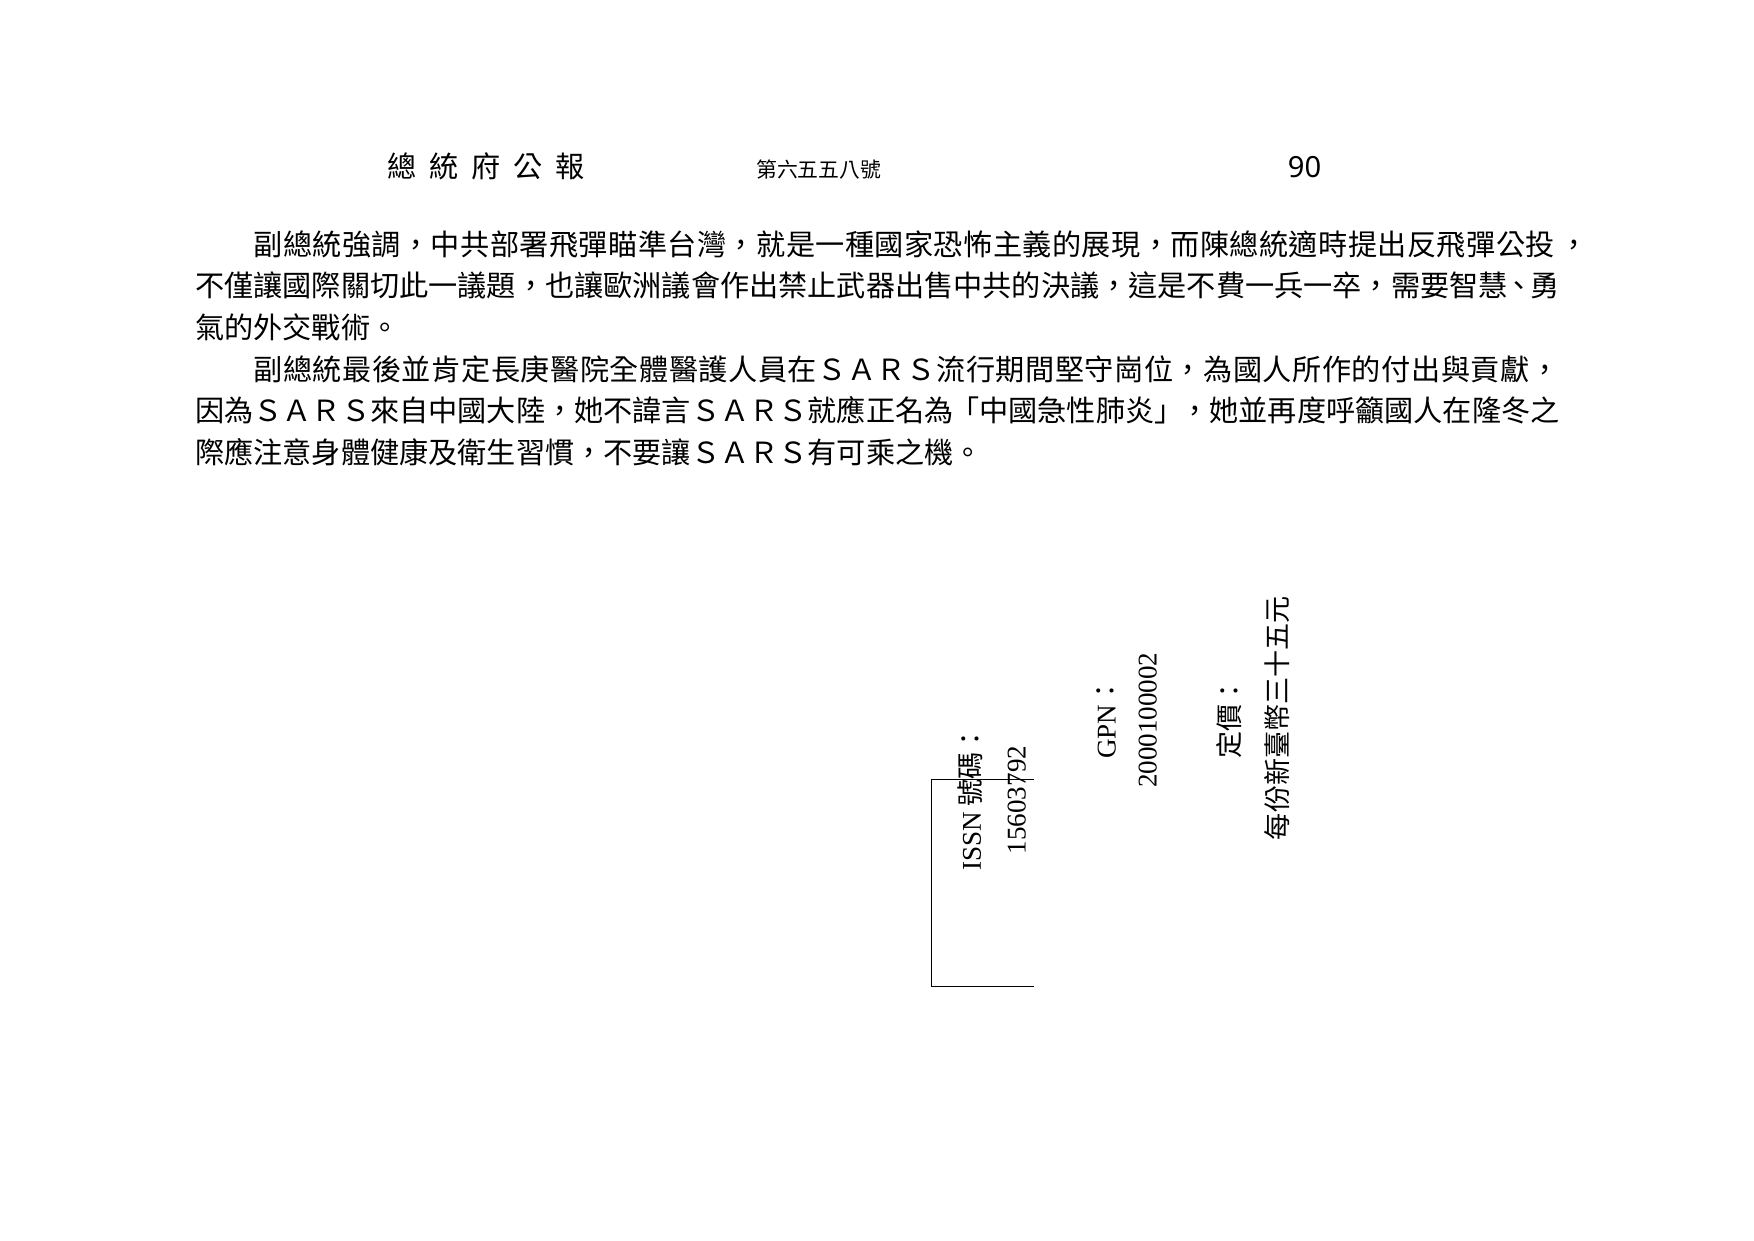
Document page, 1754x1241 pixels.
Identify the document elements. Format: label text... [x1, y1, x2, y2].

table_header [1176, 697, 1205, 986]
table_header [1034, 697, 1081, 986]
table_header 每份新臺幣三十五元 [1253, 697, 1300, 986]
text 副總統最後並肯定長庚醫院全體醫護人員在ＳＡＲＳ流行期間堅守崗位，為國人所作的付出與貢獻，因為ＳＡＲＳ來自中國大陸，她不諱言ＳＡＲＳ就應正名為「中國急性肺炎」，她並再度呼籲國人在隆冬之際應注意身體健康及衛生習慣，不要讓ＳＡＲＳ有可乘之機。 [195, 347, 1559, 472]
text 副總統強調，中共部署飛彈瞄準台灣，就是一種國家恐怖主義的展現，而陳總統適時提出反飛彈公投，不僅讓國際關切此一議題，也讓歐洲議會作出禁止武器出售中共的決議，這是不費一兵一卒，需要智慧、勇氣的外交戰術。 [195, 222, 1559, 347]
table_cell 15603792 [983, 780, 1034, 986]
table_header 2000100002 [1128, 697, 1176, 986]
table_cell ISSN號碼： [932, 780, 983, 986]
table_header GPN： [1081, 697, 1128, 986]
table_header [932, 697, 983, 778]
table_header 定價： [1205, 697, 1252, 986]
table_header [983, 697, 1034, 778]
